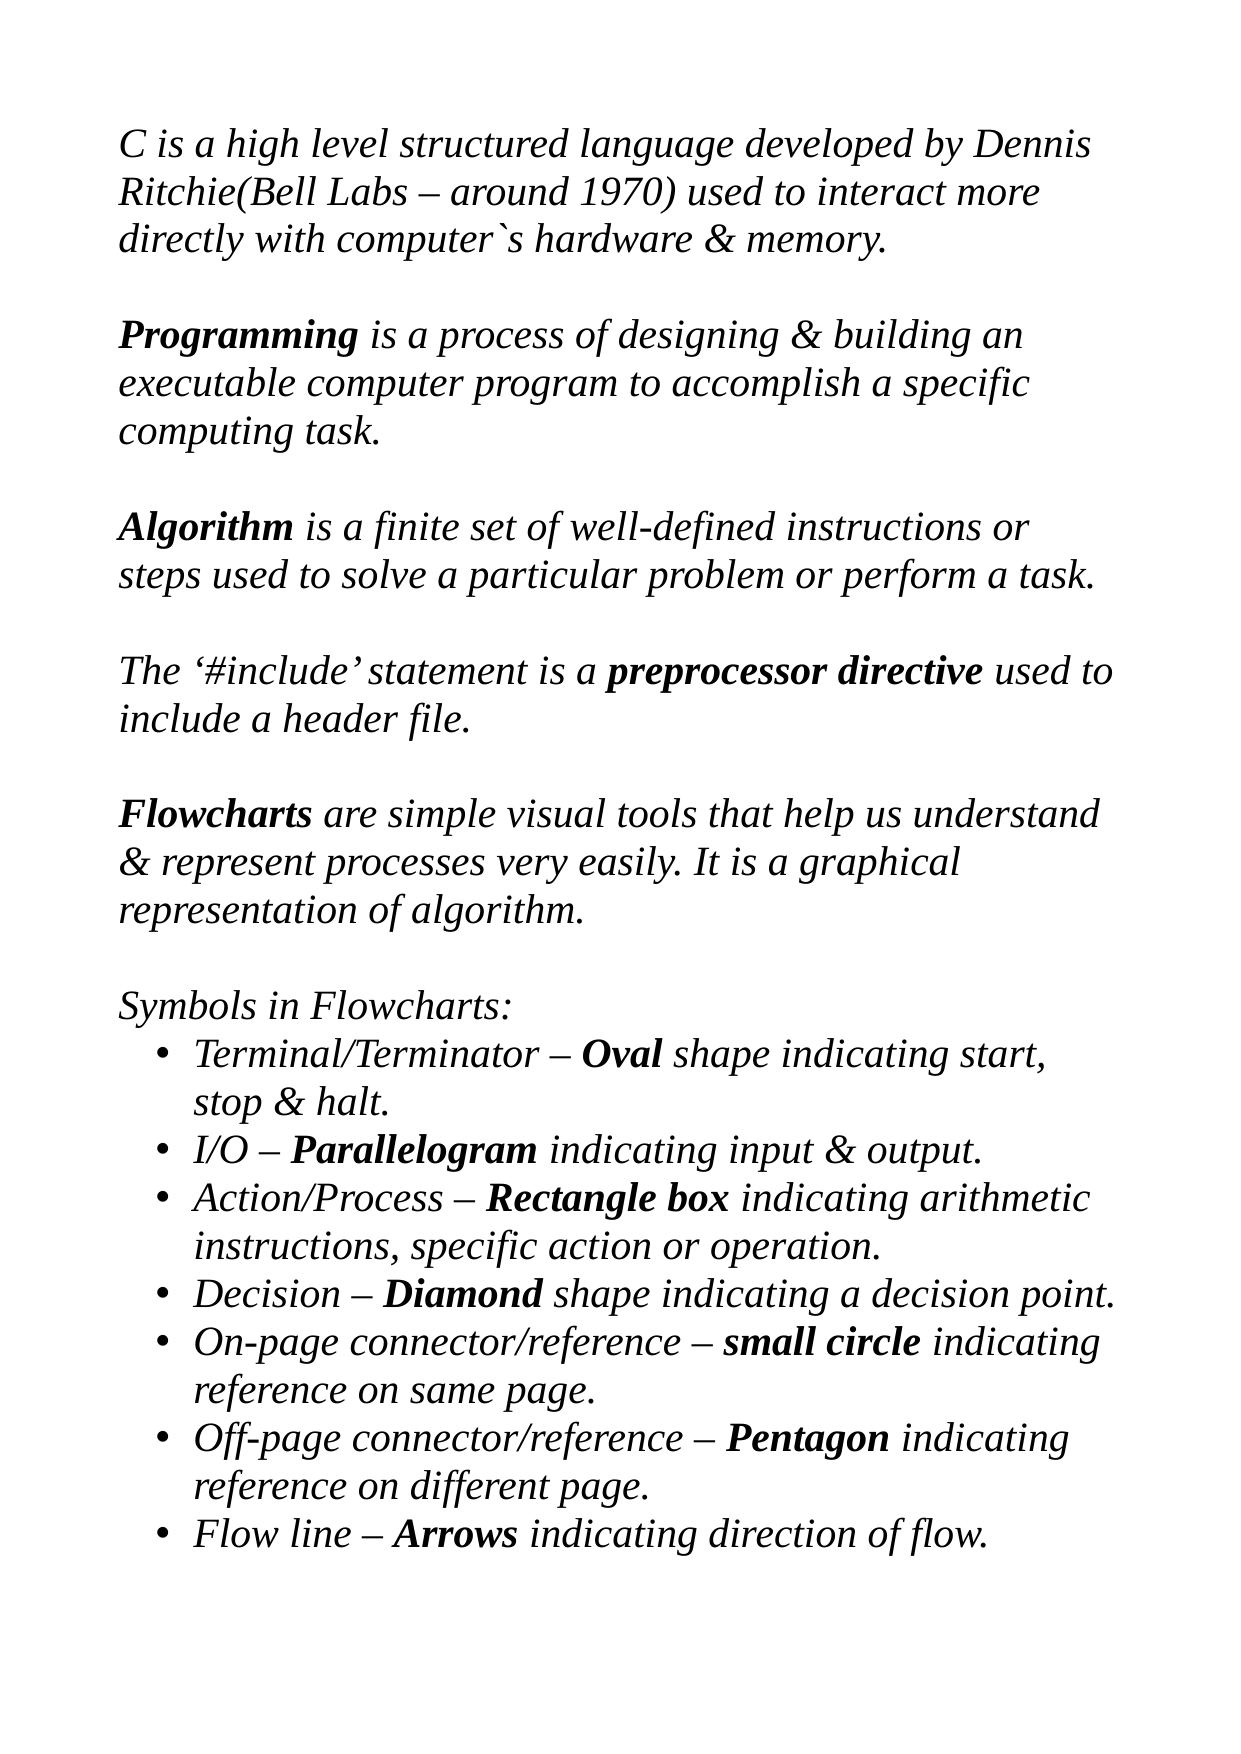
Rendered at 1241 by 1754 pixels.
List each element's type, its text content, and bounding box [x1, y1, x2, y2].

text & represent processes very easily. It is a graphical representation of algorithm. [118, 837, 1122, 933]
list Terminal/Terminator – Oval shape indicating start, stop & halt. [156, 1028, 1122, 1124]
list Off-page connector/reference – Pentagon indicating reference on different page. [156, 1412, 1122, 1508]
text The ‘#include’ statement is a preprocessor directive used to include a header file. [118, 645, 1122, 741]
text Flowcharts are simple visual tools that help us understand [118, 789, 1122, 837]
text Programming is a process of designing & building an executable computer program to accomplish a specific computing task. [118, 310, 1122, 453]
text C is a high level structured language developed by Dennis Ritchie(Bell Labs – around 1970) used to interact more directly with computer`s hardware & memory. [118, 118, 1122, 262]
list Action/Process – Rectangle box indicating arithmetic instructions, specific action or operation. [156, 1172, 1122, 1268]
list I/O – Parallelogram indicating input & output. [156, 1124, 1122, 1172]
list Flow line – Arrows indicating direction of flow. [156, 1508, 1122, 1556]
text Algorithm is a finite set of well-defined instructions or steps used to solve a particular problem or perform a task. [118, 501, 1122, 597]
list Decision – Diamond shape indicating a decision point. [156, 1268, 1122, 1316]
text Symbols in Flowcharts: [118, 981, 1122, 1028]
list On-page connector/reference – small circle indicating reference on same page. [156, 1316, 1122, 1412]
